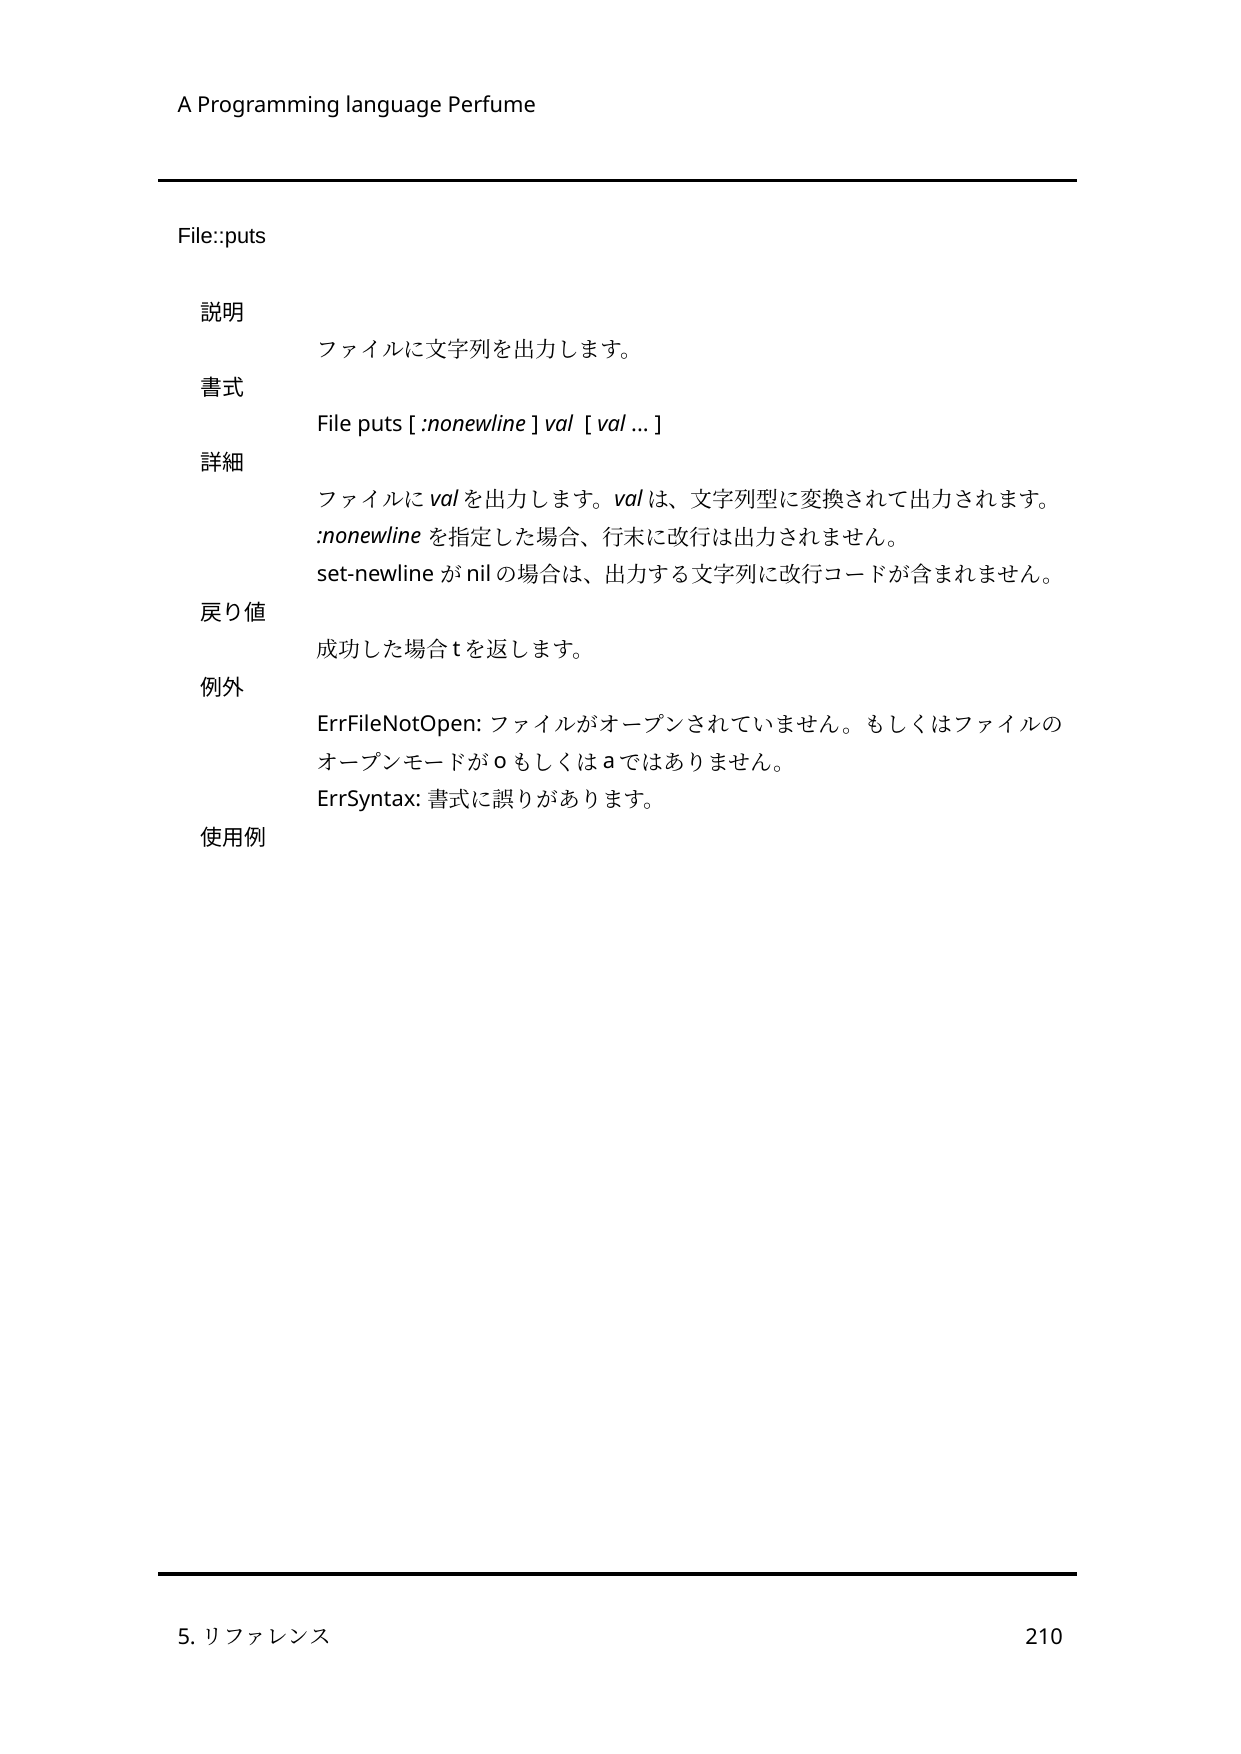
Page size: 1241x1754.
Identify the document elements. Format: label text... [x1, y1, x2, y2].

table_cell ファイルにvalを出力します。valは、文字列型に変換されて出力されます。 :nonewline を指定した場合、行末に改行は出力されません。 set-newline がnilの場合は、出力する文字列に改行コードが含まれません。 [317, 442, 1063, 592]
table_header 説明 [200, 292, 317, 367]
subtitle File::puts [177, 217, 1063, 254]
table_header ファイルに文字列を出力します。 [317, 292, 1063, 367]
table_cell 詳細 [200, 442, 317, 592]
table_cell [317, 817, 1063, 892]
table_cell 書式 [200, 367, 317, 442]
table_cell 例外 [200, 667, 317, 817]
table_cell 戻り値 [200, 592, 317, 667]
table_cell 成功した場合tを返します。 [317, 592, 1063, 667]
table_cell File puts [ :nonewline ] val [ val ... ] [317, 367, 1063, 442]
table_cell 使用例 [200, 817, 317, 892]
table_cell ErrFileNotOpen: ファイルがオープンされていません。もしくはファイルのオープンモードがoもしくはaではありません。 ErrSyntax: 書式に誤りがあります。 [317, 667, 1063, 817]
